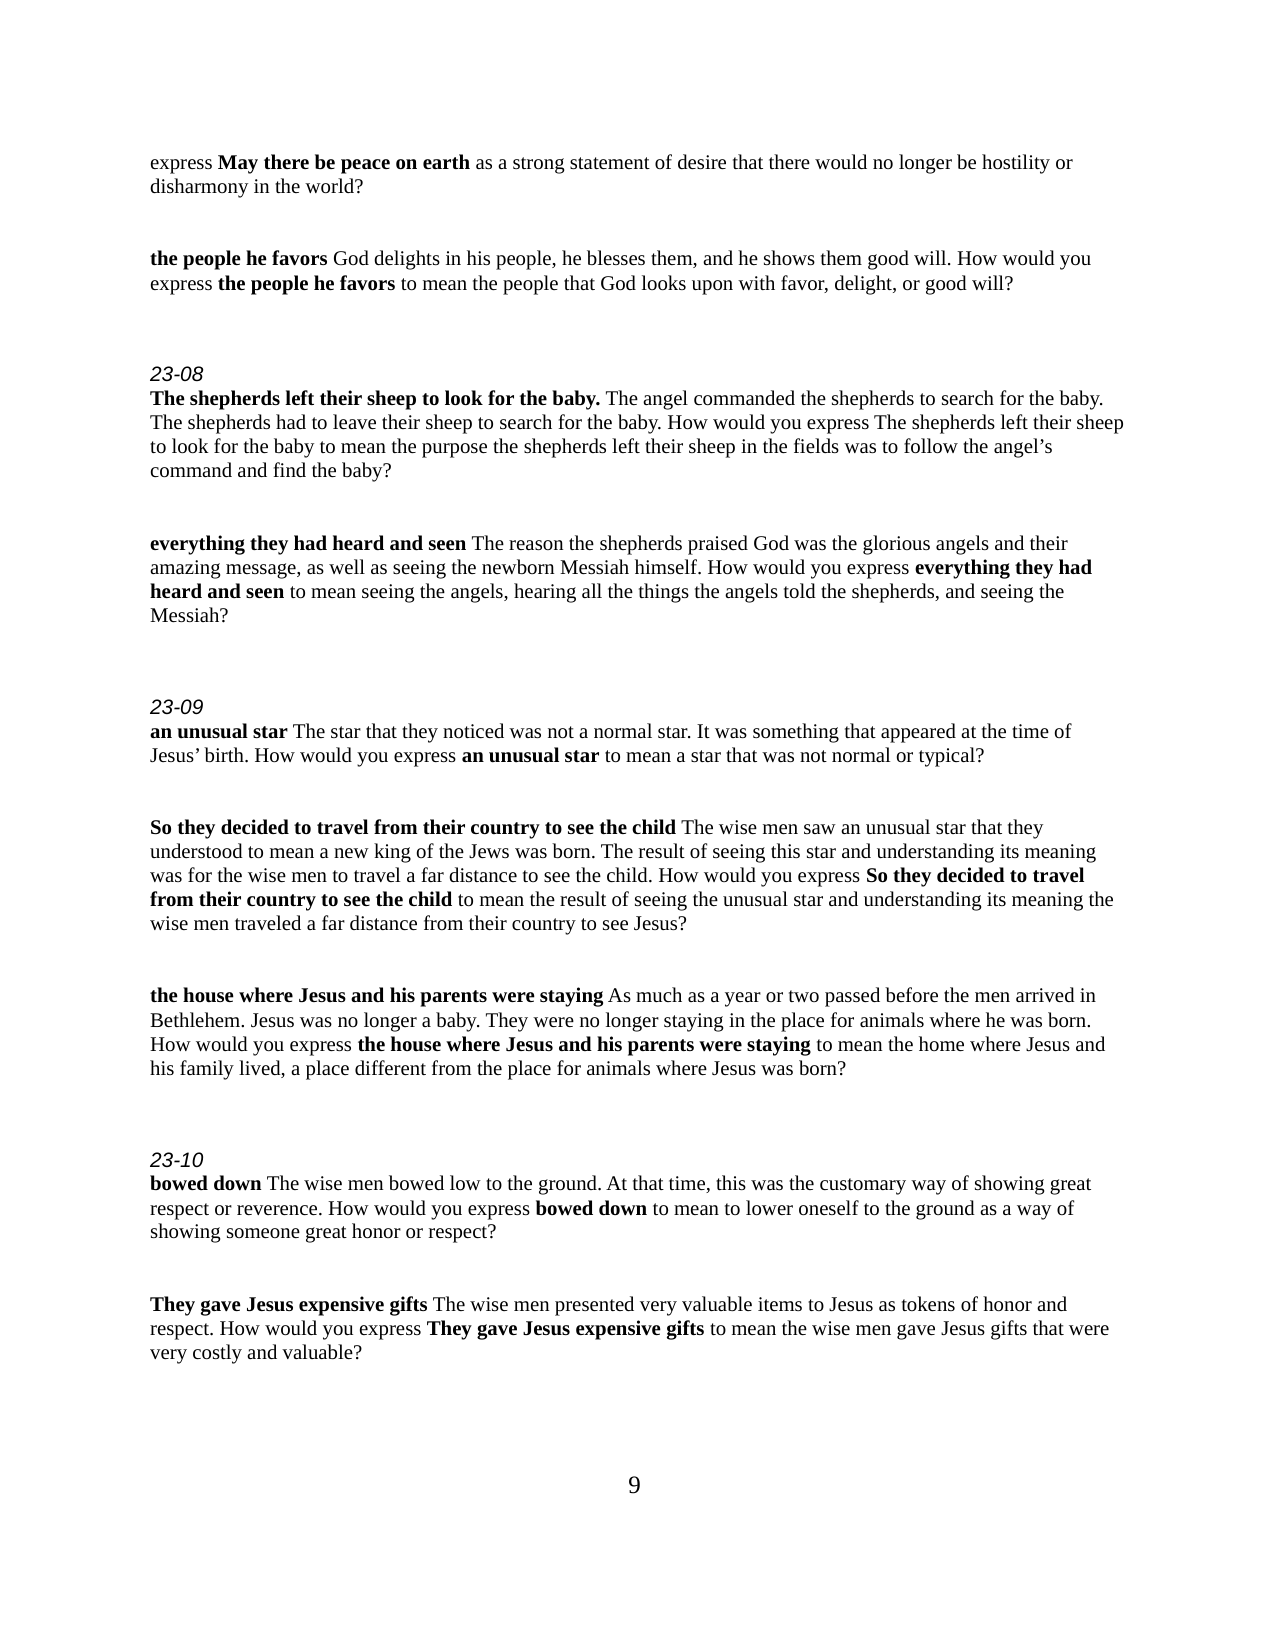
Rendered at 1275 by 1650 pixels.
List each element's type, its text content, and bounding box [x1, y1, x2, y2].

text the house where Jesus and his parents were staying As much as a year or two passed before the men arrived in Bethlehem. Jesus was no longer a baby. They were no longer staying in the place for animals where he was born. How would you express the house where Jesus and his parents were staying to mean the home where Jesus and his family lived, a place different from the place for animals where Jesus was born? [150, 983, 1125, 1080]
text They gave Jesus expensive gifts The wise men presented very valuable items to Jesus as tokens of honor and respect. How would you express They gave Jesus expensive gifts to mean the wise men gave Jesus gifts that were very costly and valuable? [150, 1292, 1125, 1364]
subtitle 23-09 [150, 694, 1125, 718]
text express May there be peace on earth as a strong statement of desire that there would no longer be hostility or disharmony in the world? [150, 150, 1125, 198]
subtitle 23-10 [150, 1147, 1125, 1171]
subtitle 23-08 [150, 362, 1125, 386]
text an unusual star The star that they noticed was not a normal star. It was something that appeared at the time of Jesus’ birth. How would you express an unusual star to mean a star that was not normal or typical? [150, 718, 1125, 767]
text everything they had heard and seen The reason the shepherds praised God was the glorious angels and their amazing message, as well as seeing the newborn Messiah himself. How would you express everything they had heard and seen to mean seeing the angels, hearing all the things the angels told the shepherds, and seeing the Messiah? [150, 531, 1125, 627]
text The shepherds left their sheep to look for the baby. The angel commanded the shepherds to search for the baby. The shepherds had to leave their sheep to search for the baby. How would you express The shepherds left their sheep to look for the baby to mean the purpose the shepherds left their sheep in the fields was to follow the angel’s command and find the baby? [150, 386, 1125, 482]
text the people he favors God delights in his people, he blesses them, and he shows them good will. How would you express the people he favors to mean the people that God looks upon with favor, delight, or good will? [150, 246, 1125, 294]
text So they decided to travel from their country to see the child The wise men saw an unusual star that they understood to mean a new king of the Jews was born. The result of seeing this star and understanding its meaning was for the wise men to travel a far distance to see the child. How would you express So they decided to travel from their country to see the child to mean the result of seeing the unusual star and understanding its meaning the wise men traveled a far distance from their country to see Jesus? [150, 815, 1125, 935]
text bowed down The wise men bowed low to the ground. At that time, this was the customary way of showing great respect or reverence. How would you express bowed down to mean to lower oneself to the ground as a way of showing someone great honor or respect? [150, 1171, 1125, 1243]
